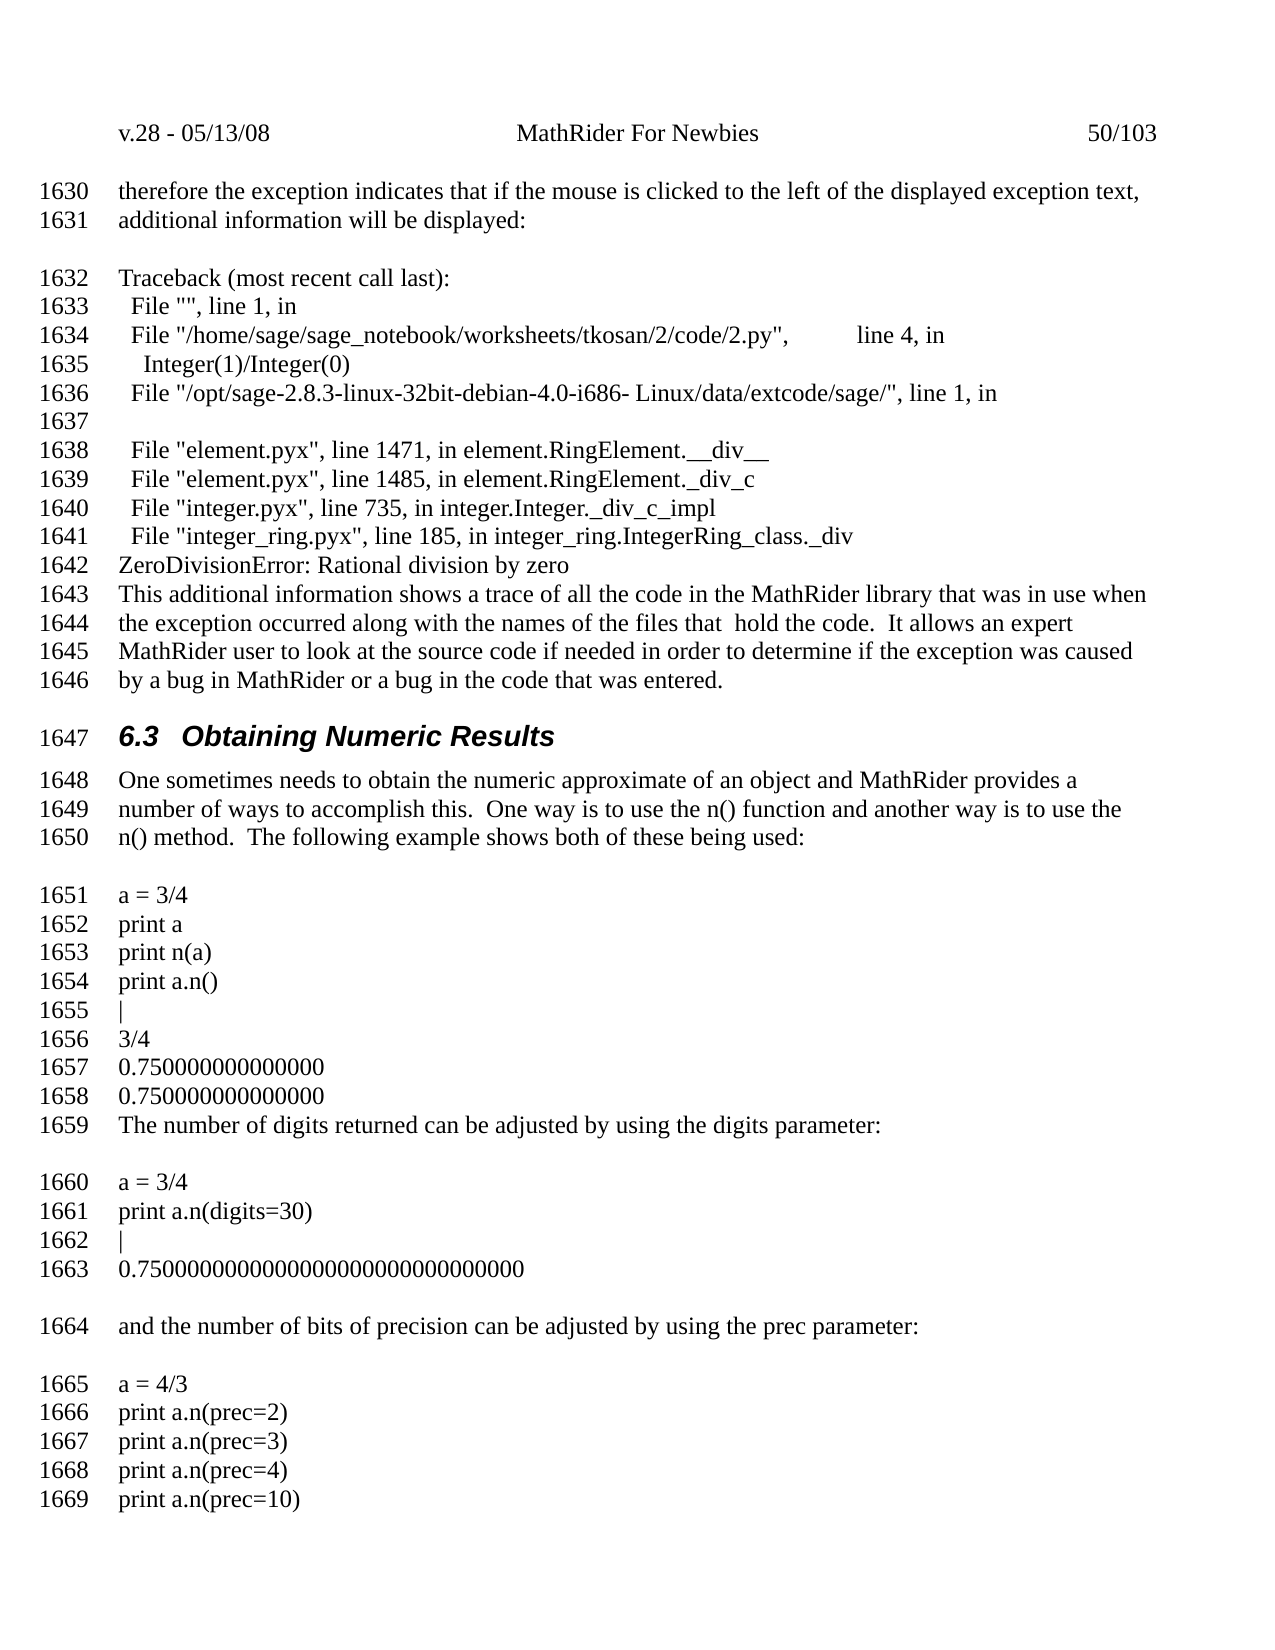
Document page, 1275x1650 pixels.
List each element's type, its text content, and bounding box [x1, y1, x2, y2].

text File "", line 1, in [118, 291, 1157, 320]
text This additional information shows a trace of all the code in the MathRider library that was in use when the exception occurred along with the names of the files that hold the code. It allows an expert MathRider user to look at the source code if needed in order to determine if the exception was caused by a bug in MathRider or a bug in the code that was entered. [118, 579, 1157, 694]
text print a.n(digits=30) [118, 1196, 1157, 1225]
text 3/4 [118, 1024, 1157, 1052]
text The number of digits returned can be adjusted by using the digits parameter: [118, 1110, 1157, 1139]
text and the number of bits of precision can be adjusted by using the prec parameter: [118, 1311, 1157, 1340]
text File "integer.pyx", line 735, in integer.Integer._div_c_impl [118, 493, 1157, 521]
text 0.750000000000000 [118, 1081, 1157, 1110]
text a = 4/3 [118, 1369, 1157, 1397]
text print a.n(prec=10) [118, 1484, 1157, 1512]
text File "element.pyx", line 1471, in element.RingElement.__div__ [118, 435, 1157, 464]
text File "/home/sage/sage_notebook/worksheets/tkosan/2/code/2.py", line 4, in [118, 320, 1157, 349]
text Traceback (most recent call last): [118, 263, 1157, 291]
text File "/opt/sage-2.8.3-linux-32bit-debian-4.0-i686- Linux/data/extcode/sage/", line 1, in [118, 378, 1157, 406]
text print a.n() [118, 966, 1157, 995]
text File "element.pyx", line 1485, in element.RingElement._div_c [118, 464, 1157, 493]
text ZeroDivisionError: Rational division by zero [118, 550, 1157, 579]
text print n(a) [118, 937, 1157, 966]
text Integer(1)/Integer(0) [118, 349, 1157, 378]
text File "integer_ring.pyx", line 185, in integer_ring.IntegerRing_class._div [118, 521, 1157, 550]
subtitle Obtaining Numeric Results [118, 719, 1157, 752]
text | [118, 995, 1157, 1024]
text One sometimes needs to obtain the numeric approximate of an object and MathRider provides a number of ways to accomplish this. One way is to use the n() function and another way is to use the n() method. The following example shows both of these being used: [118, 765, 1157, 851]
text | [118, 1225, 1157, 1254]
text therefore the exception indicates that if the mouse is clicked to the left of the displayed exception text, additional information will be displayed: [118, 176, 1157, 234]
text print a.n(prec=4) [118, 1455, 1157, 1484]
text a = 3/4 [118, 1167, 1157, 1196]
text 0.750000000000000 [118, 1052, 1157, 1081]
text print a [118, 909, 1157, 937]
text 0.7500000000000000000000000000000 [118, 1254, 1157, 1282]
text print a.n(prec=2) [118, 1397, 1157, 1426]
text print a.n(prec=3) [118, 1426, 1157, 1455]
text a = 3/4 [118, 880, 1157, 909]
